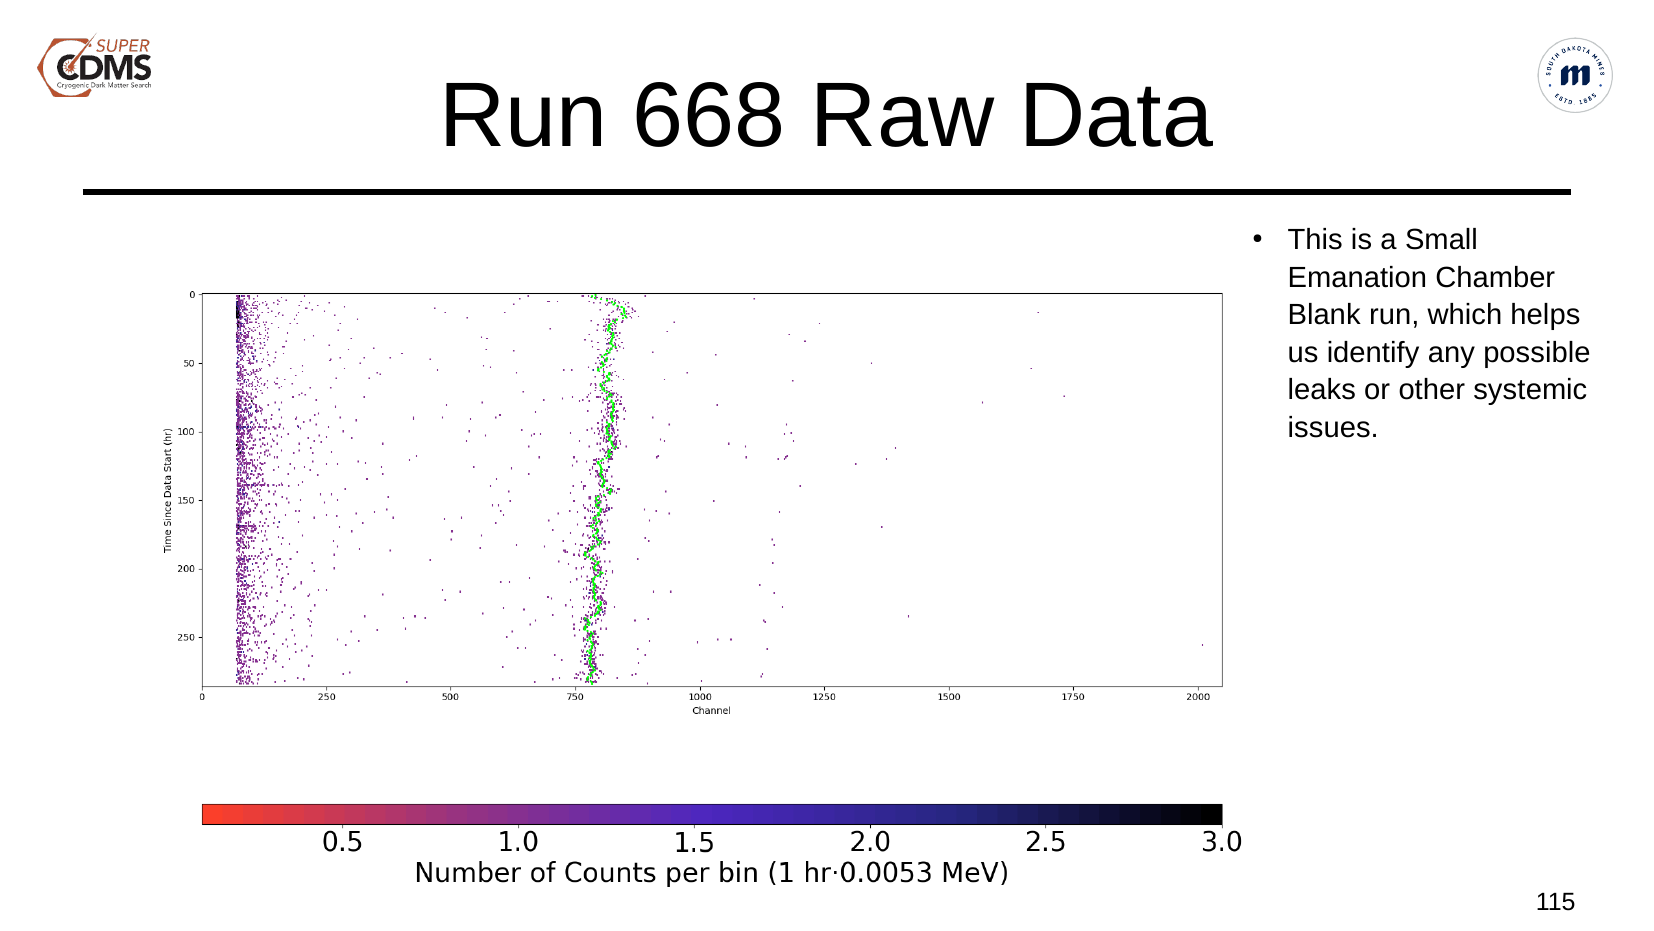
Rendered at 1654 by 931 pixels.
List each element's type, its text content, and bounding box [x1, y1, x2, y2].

picture [37, 32, 151, 97]
title Run 668 Raw Data [82, 37, 1571, 193]
text_box This is a Small Emanation Chamber Blank run, which helps us identify any possible leaks or other systemic issues. [1237, 210, 1613, 901]
picture [37, 210, 1237, 901]
picture [1571, 37, 1613, 113]
